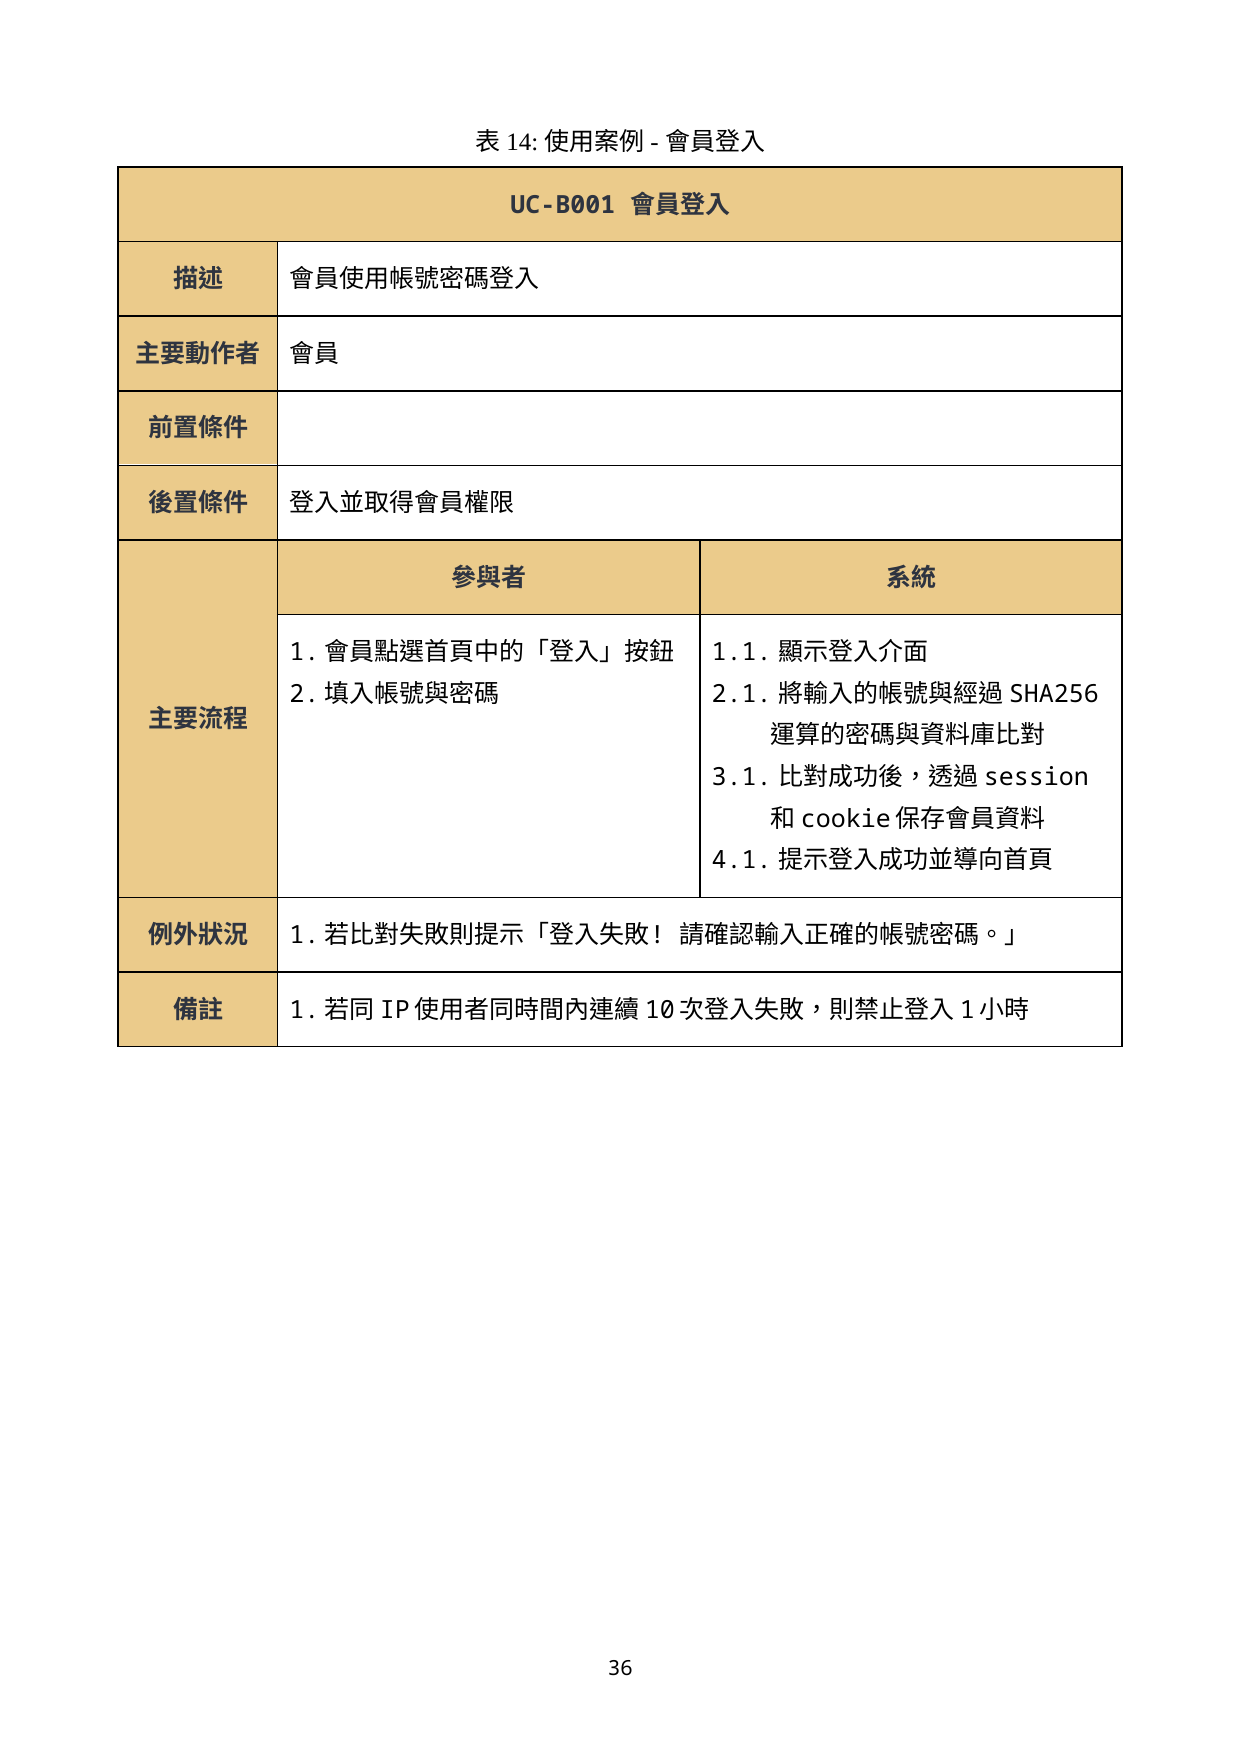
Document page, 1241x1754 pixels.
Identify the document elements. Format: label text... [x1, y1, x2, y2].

table_cell 若比對失敗則提示「登入失敗! 請確認輸入正確的帳號密碼。」 [278, 898, 1121, 971]
table_cell 顯示登入介面 將輸入的帳號與經過SHA256運算的密碼與資料庫比對 比對成功後，透過session和cookie保存會員資料 提示登入成功並導向首頁 [701, 615, 1121, 897]
table_cell 若同IP使用者同時間內連續10次登入失敗，則禁止登入1小時 [278, 973, 1121, 1046]
table_cell 描述 [119, 242, 277, 315]
table_cell 主要動作者 [119, 317, 277, 390]
table_cell 前置條件 [119, 392, 277, 464]
table_cell 會員 [278, 317, 1121, 390]
table_cell 備註 [119, 973, 277, 1046]
table_cell 會員使用帳號密碼登入 [278, 242, 1121, 315]
table_cell 系統 [701, 541, 1121, 614]
text 表 14: 使用案例 - 會員登入 [118, 121, 1122, 158]
table_cell 例外狀況 [119, 898, 277, 971]
table_cell 登入並取得會員權限 [278, 466, 1121, 539]
table_cell 參與者 [278, 541, 699, 614]
table_cell 主要流程 [119, 541, 277, 897]
table_cell [278, 392, 1121, 464]
table_cell 會員點選首頁中的「登入」按鈕 填入帳號與密碼 [278, 615, 699, 897]
table_cell 後置條件 [119, 466, 277, 539]
table_header UC-B001 會員登入 [119, 168, 1121, 241]
